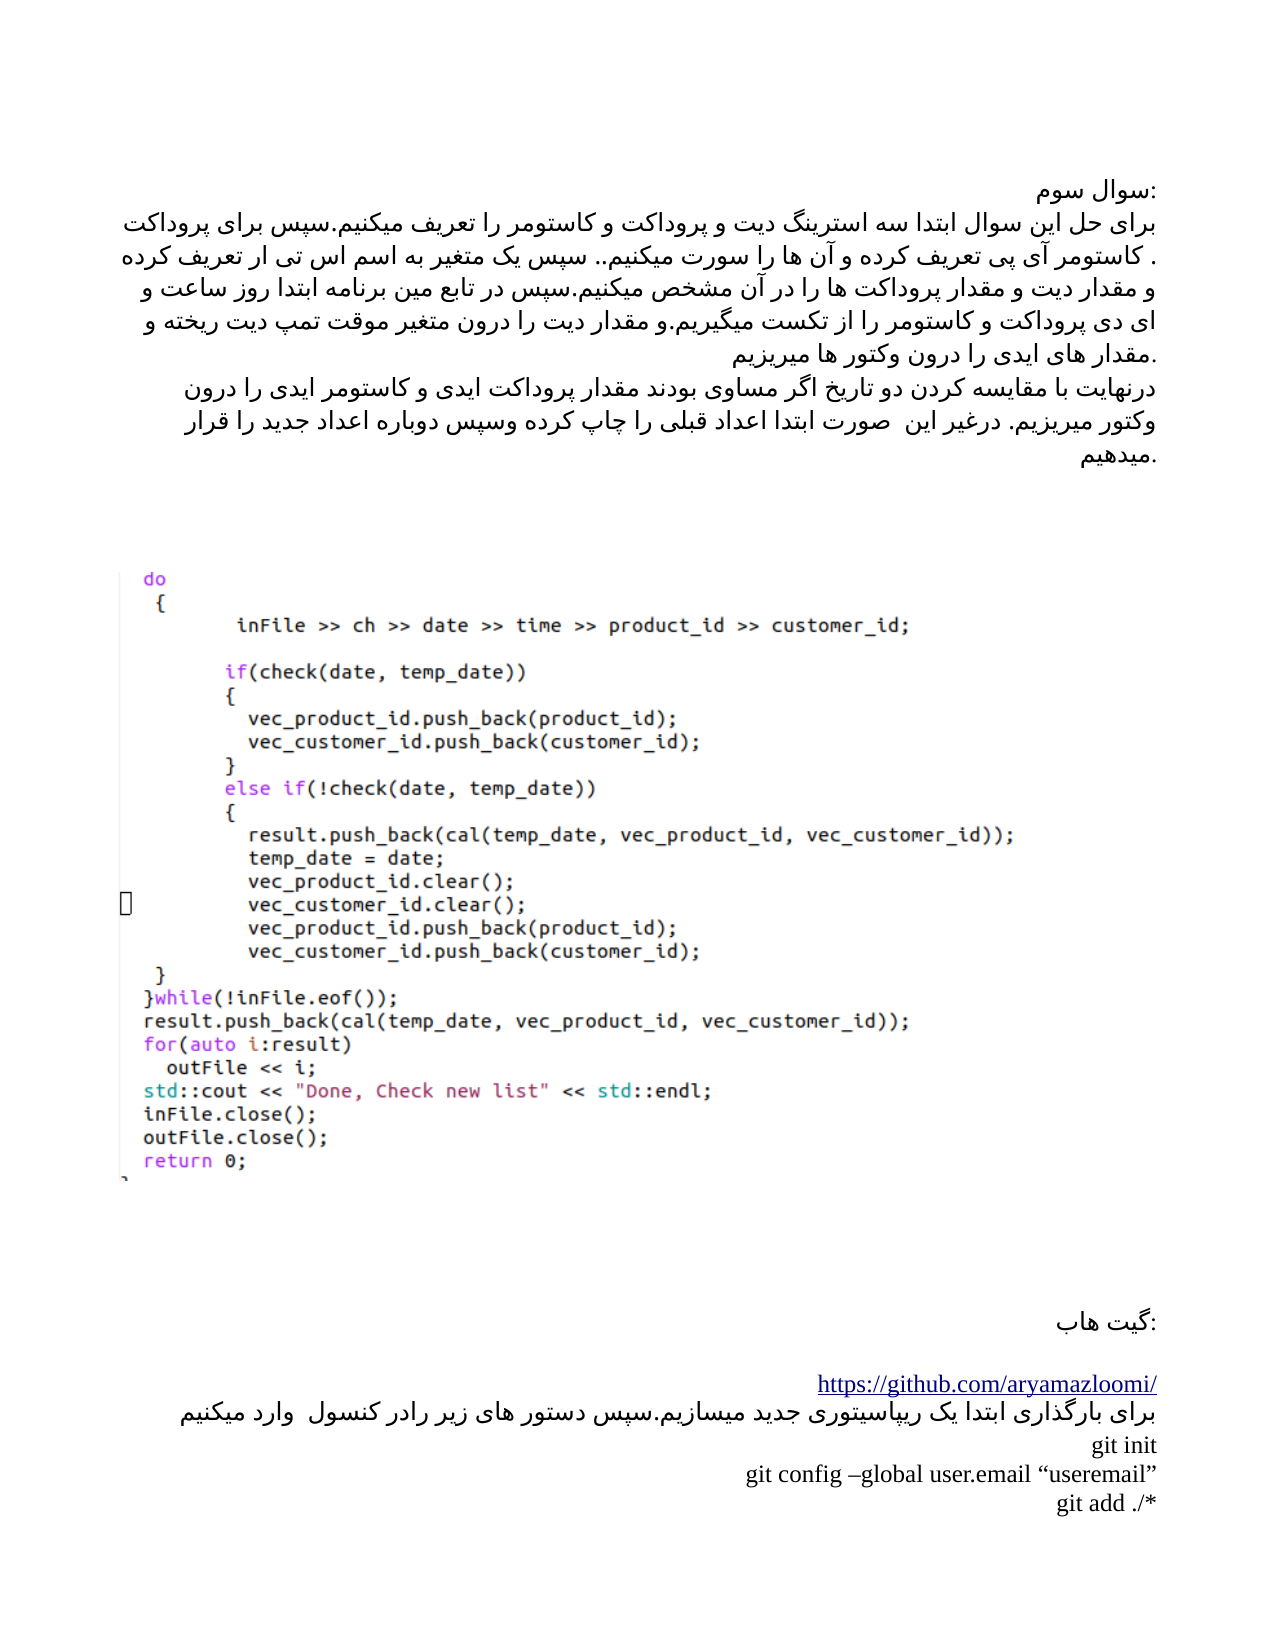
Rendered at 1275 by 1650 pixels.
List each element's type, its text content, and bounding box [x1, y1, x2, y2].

text برای بارگذاری ابتدا یک ریپاسیتوری جدید میسازیم.سپس دستور های زیر رادر کنسول وارد میکنیم [118, 1398, 1157, 1430]
text برای حل این سوال ابتدا سه استرینگ دیت و پروداکت و کاستومر را تعریف میکنیم.سپس برای پروداکت . کاستومر آی پی تعریف کرده و آن ها را سورت میکنیم.. سپس یک متغیر به اسم اس تی ار تعریف کرده و مقدار دیت و مقدار پروداکت ها را در آن مشخص میکنیم.سپس در تابع مین برنامه ابتدا روز ساعت و ای دی پروداکت و کاستومر را از تکست میگیریم.و مقدار دیت را درون متغیر موقت تمپ دیت ریخته و مقدار های ایدی را درون وکتور ها میریزیم. [118, 209, 1157, 373]
text درنهایت با مقایسه کردن دو تاریخ اگر مساوی بودند مقدار پروداکت ایدی و کاستومر ایدی را درون وکتور میریزیم. درغیر این صورت ابتدا اعداد قبلی را چاپ کرده وسپس دوباره اعداد جدید را قرار میدهیم. [118, 373, 1157, 473]
text گیت هاب: [118, 1307, 1157, 1340]
text سوال سوم: [118, 176, 1157, 209]
picture [118, 572, 1023, 1181]
text git init [118, 1430, 1157, 1459]
text https://github.com/aryamazloomi/ [118, 1369, 1157, 1398]
text git add ./* [118, 1488, 1157, 1516]
text git config –global user.email “useremail” [118, 1459, 1157, 1488]
